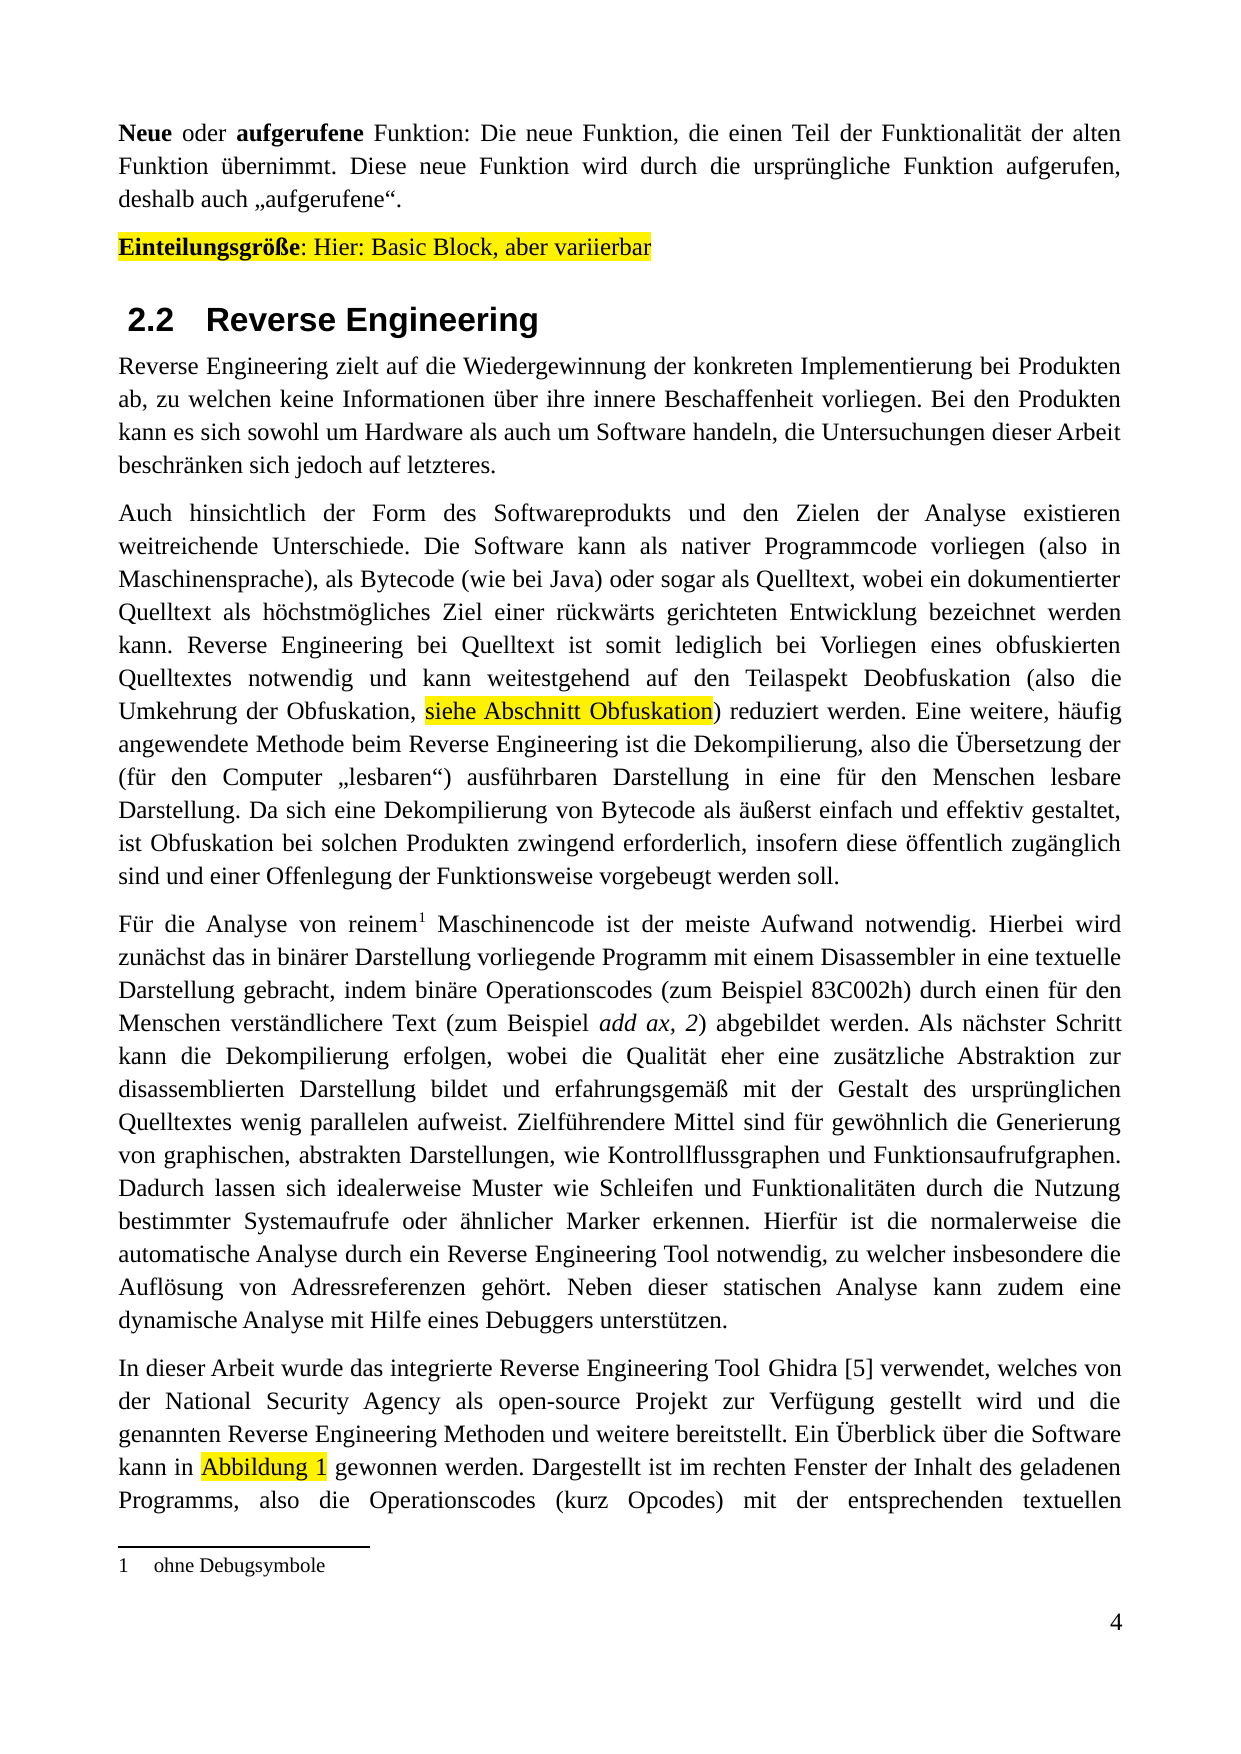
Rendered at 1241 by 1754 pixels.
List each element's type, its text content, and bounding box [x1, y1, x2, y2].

text In dieser Arbeit wurde das integrierte Reverse Engineering Tool Ghidra [5] verwendet, welches von der National Security Agency als open-source Projekt zur Verfügung gestellt wird und die genannten Reverse Engineering Methoden und weitere bereitstellt. Ein Überblick über die Software kann in Abbildung 1 gewonnen werden. Dargestellt ist im rechten Fenster der Inhalt des geladenen Programms, also die Operationscodes (kurz Opcodes) mit der entsprechenden textuellen [118, 1353, 1122, 1513]
text ohne Debugsymbole [118, 1553, 1122, 1577]
text Auch hinsichtlich der Form des Softwareprodukts und den Zielen der Analyse existieren weitreichende Unterschiede. Die Software kann als nativer Programmcode vorliegen (also in Maschinensprache), als Bytecode (wie bei Java) oder sogar als Quelltext, wobei ein dokumentierter Quelltext als höchstmögliches Ziel einer rückwärts gerichteten Entwicklung bezeichnet werden kann. Reverse Engineering bei Quelltext ist somit lediglich bei Vorliegen eines obfuskierten Quelltextes notwendig und kann weitestgehend auf den Teilaspekt Deobfuskation (also die Umkehrung der Obfuskation, siehe Abschnitt Obfuskation) reduziert werden. Eine weitere, häufig angewendete Methode beim Reverse Engineering ist die Dekompilierung, also die Übersetzung der (für den Computer „lesbaren“) ausführbaren Darstellung in eine für den Menschen lesbare Darstellung. Da sich eine Dekompilierung von Bytecode als äußerst einfach und effektiv gestaltet, ist Obfuskation bei solchen Produkten zwingend erforderlich, insofern diese öffentlich zugänglich sind und einer Offenlegung der Funktionsweise vorgebeugt werden soll. [118, 498, 1122, 890]
text Für die Analyse von reinem Maschinencode ist der meiste Aufwand notwendig. Hierbei wird zunächst das in binärer Darstellung vorliegende Programm mit einem Disassembler in eine textuelle Darstellung gebracht, indem binäre Operationscodes (zum Beispiel 83C002h) durch einen für den Menschen verständlichere Text (zum Beispiel add ax, 2) abgebildet werden. Als nächster Schritt kann die Dekompilierung erfolgen, wobei die Qualität eher eine zusätzliche Abstraktion zur disassemblierten Darstellung bildet und erfahrungsgemäß mit der Gestalt des ursprünglichen Quelltextes wenig parallelen aufweist. Zielführendere Mittel sind für gewöhnlich die Generierung von graphischen, abstrakten Darstellungen, wie Kontrollflussgraphen und Funktionsaufrufgraphen. Dadurch lassen sich idealerweise Muster wie Schleifen und Funktionalitäten durch die Nutzung bestimmter Systemaufrufe oder ähnlicher Marker erkennen. Hierfür ist die normalerweise die automatische Analyse durch ein Reverse Engineering Tool notwendig, zu welcher insbesondere die Auflösung von Adressreferenzen gehört. Neben dieser statischen Analyse kann zudem eine dynamische Analyse mit Hilfe eines Debuggers unterstützen. [118, 909, 1122, 1334]
text Neue oder aufgerufene Funktion: Die neue Funktion, die einen Teil der Funktionalität der alten Funktion übernimmt. Diese neue Funktion wird durch die ursprüngliche Funktion aufgerufen, deshalb auch „aufgerufene“. [118, 118, 1122, 213]
text Reverse Engineering zielt auf die Wiedergewinnung der konkreten Implementierung bei Produkten ab, zu welchen keine Informationen über ihre innere Beschaffenheit vorliegen. Bei den Produkten kann es sich sowohl um Hardware als auch um Software handeln, die Untersuchungen dieser Arbeit beschränken sich jedoch auf letzteres. [118, 351, 1122, 479]
text Einteilungsgröße: Hier: Basic Block, aber variierbar [118, 232, 1122, 261]
subtitle Reverse Engineering [118, 300, 1122, 339]
